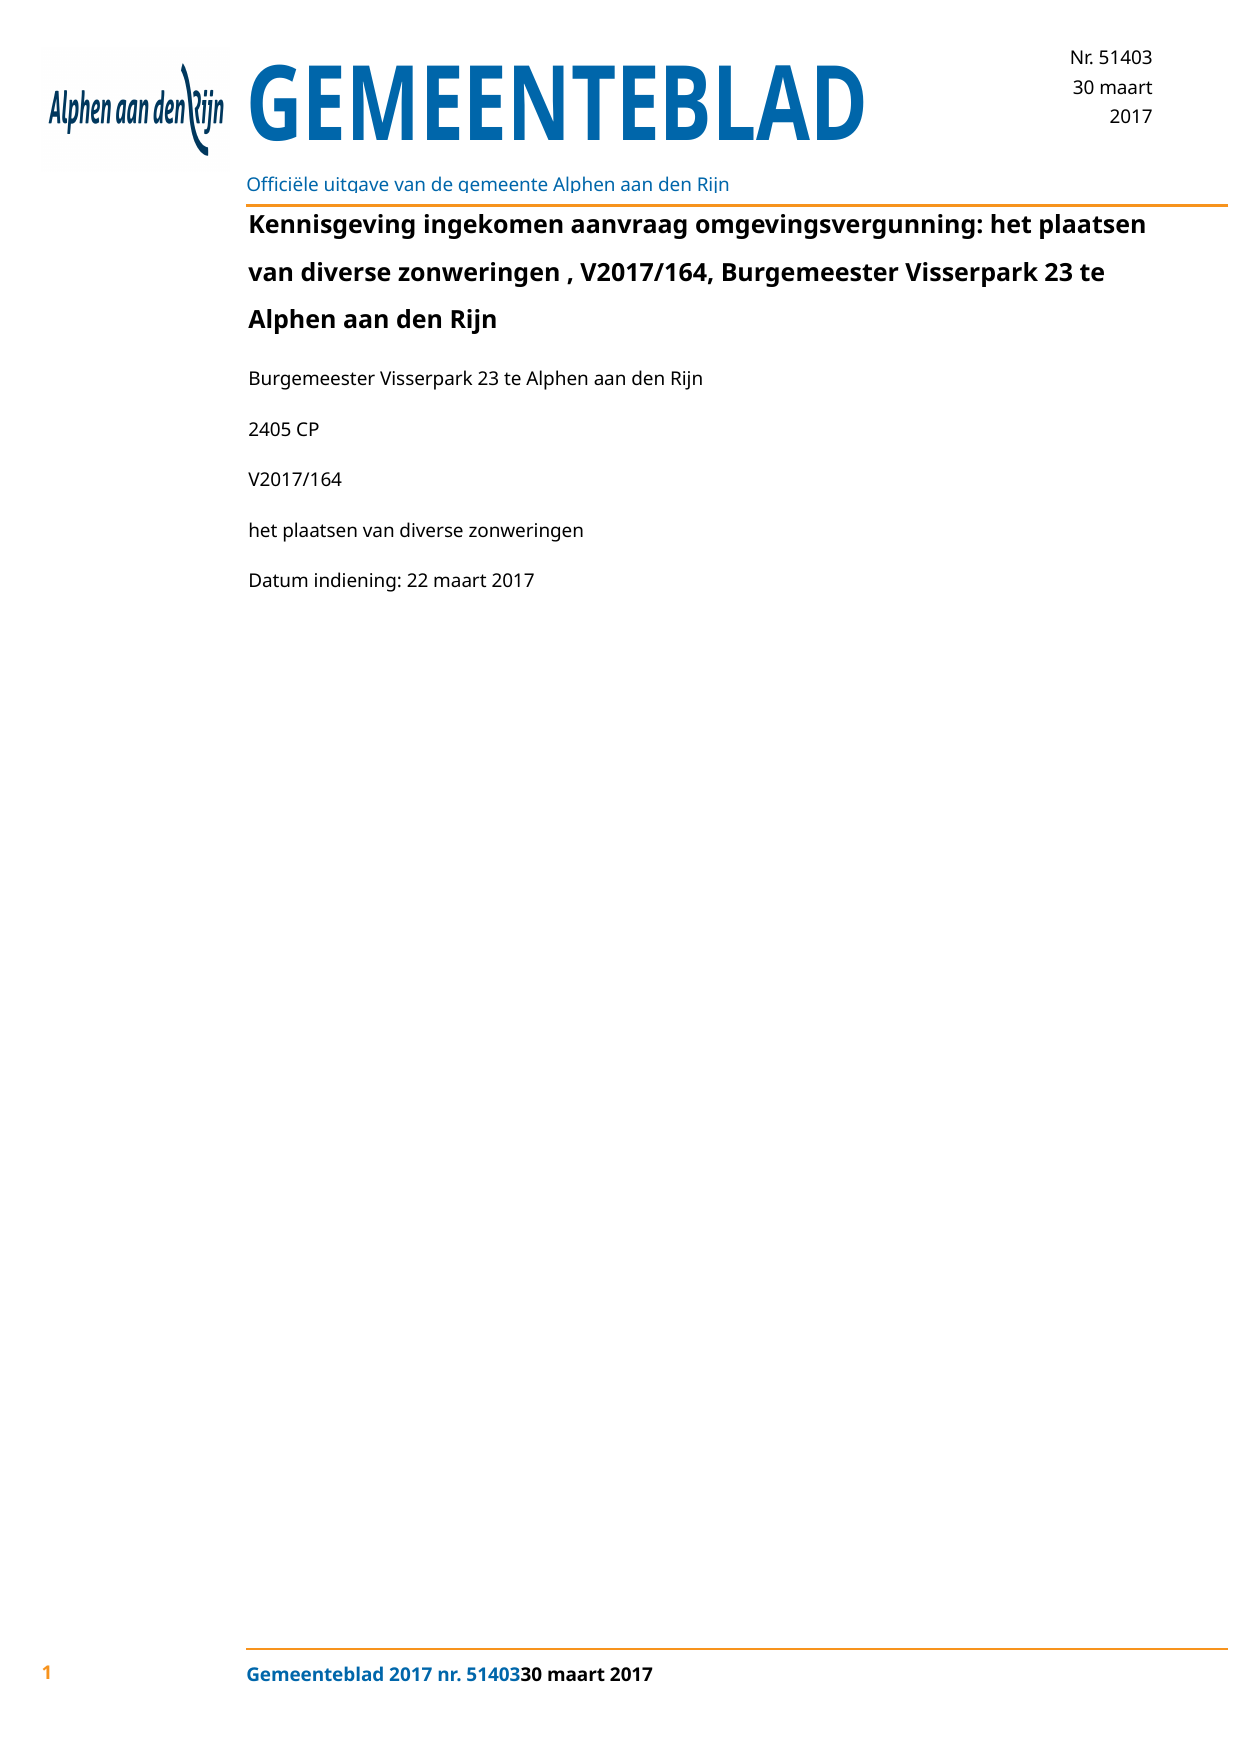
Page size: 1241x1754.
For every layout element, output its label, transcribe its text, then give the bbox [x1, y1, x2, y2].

text Burgemeester Visserpark 23 te Alphen aan den Rijn [248, 366, 1152, 391]
picture [41, 47, 231, 172]
text 2405 CP [248, 416, 1152, 442]
text Kennisgeving ingekomen aanvraag omgevingsvergunning: het plaatsen van diverse zonweringen , V2017/164, Burgemeester Visserpark 23 te Alphen aan den Rijn [248, 207, 1152, 336]
text V2017/164 [248, 466, 1152, 492]
text Datum indiening: 22 maart 2017 [248, 567, 1152, 593]
text het plaatsen van diverse zonweringen [248, 517, 1152, 542]
